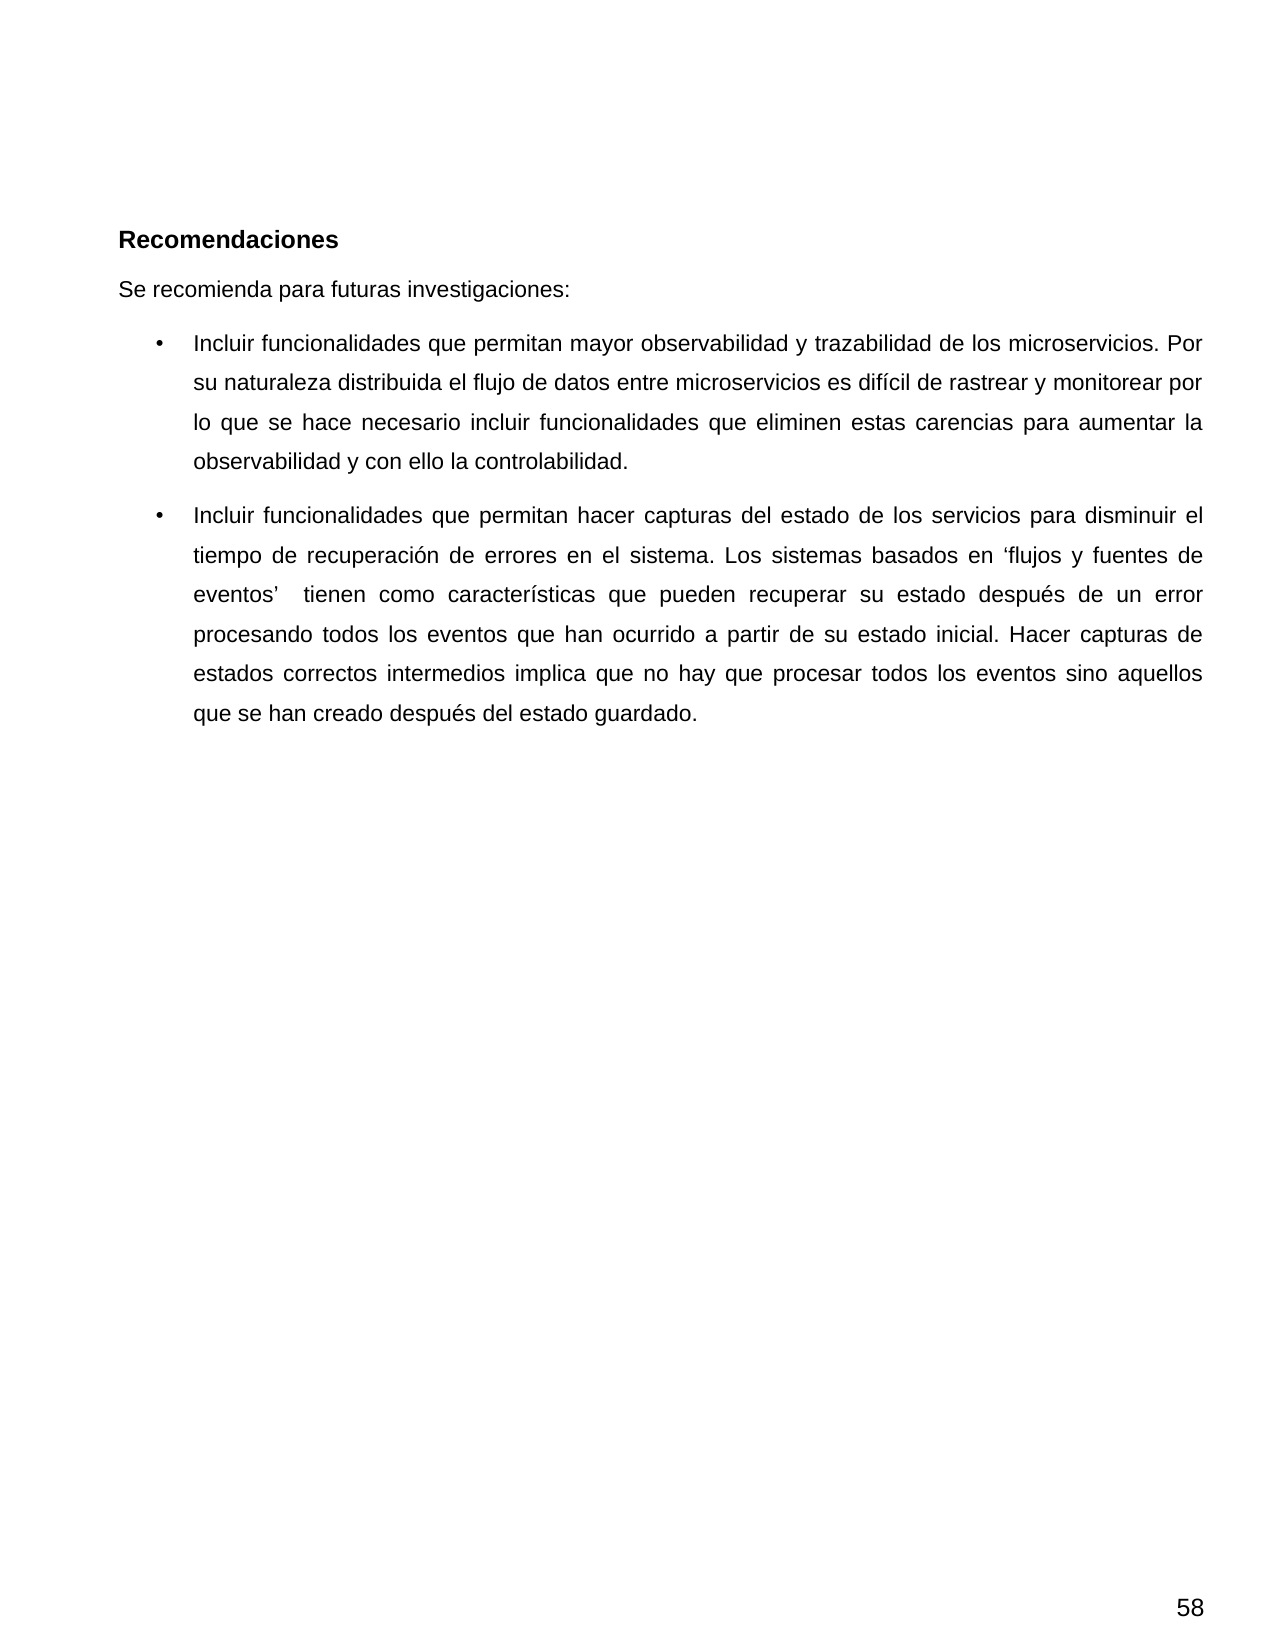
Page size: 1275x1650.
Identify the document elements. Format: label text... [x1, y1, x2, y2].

list Incluir funcionalidades que permitan hacer capturas del estado de los servicios para disminuir el tiempo de recuperación de errores en el sistema. Los sistemas basados en ‘flujos y fuentes de eventos’ tienen como características que pueden recuperar su estado después de un error procesando todos los eventos que han ocurrido a partir de su estado inicial. Hacer capturas de estados correctos intermedios implica que no hay que procesar todos los eventos sino aquellos que se han creado después del estado guardado. [156, 502, 1204, 726]
text Se recomienda para futuras investigaciones: [118, 276, 1204, 302]
list Incluir funcionalidades que permitan mayor observabilidad y trazabilidad de los microservicios. Por su naturaleza distribuida el flujo de datos entre microservicios es difícil de rastrear y monitorear por lo que se hace necesario incluir funcionalidades que eliminen estas carencias para aumentar la observabilidad y con ello la controlabilidad. [156, 330, 1204, 474]
subtitle Recomendaciones [118, 225, 1204, 254]
